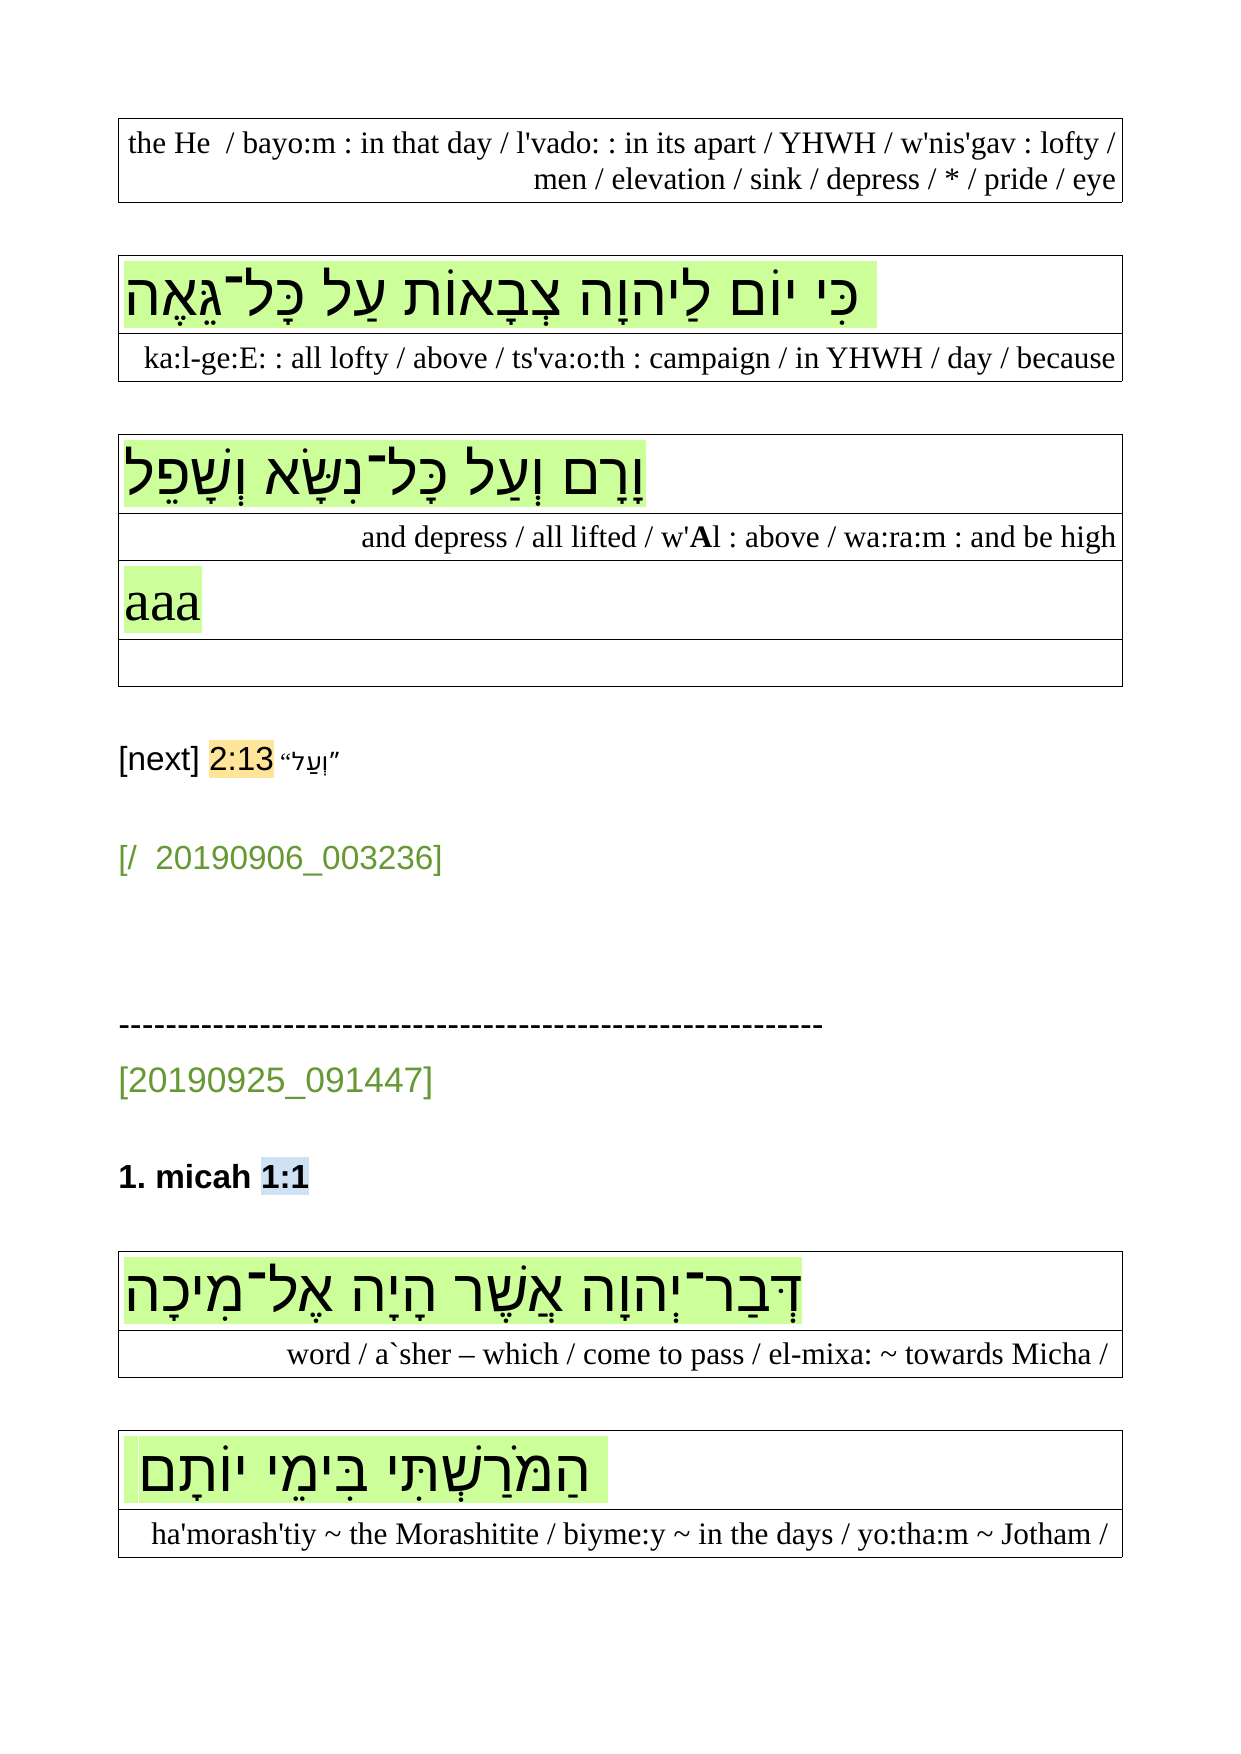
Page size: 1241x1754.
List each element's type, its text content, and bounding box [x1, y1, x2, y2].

table_cell word / a`sher – which / come to pass / el-mixa: ~ towards Micha / [119, 1331, 1122, 1377]
text 1. micah 1:1 [118, 1157, 1122, 1195]
table_cell ka:l-ge:E: : all lofty / above / ts'va:o:th : campaign / in YHWH / day / because [119, 334, 1122, 381]
table_header הַמֹּרַשְׁתִּי בִּימֵי יוֹתָם [119, 1431, 1122, 1509]
table_header דְּבַר־יְהוָה אֲשֶׁר הָיָה אֶל־מִיכָה [119, 1252, 1122, 1330]
text [/ 20190906_003236] [118, 838, 1122, 876]
table_header כִּי יוֹם לַיהוָה צְבָאוֹת עַל כָּל־גֵּאֶה [119, 256, 1122, 333]
table_header aaa [119, 561, 1122, 639]
text ------------------------------------------------------------ [118, 1003, 1122, 1044]
table_cell and depress / all lifted / w'Al : above / wa:ra:m : and be high [119, 514, 1122, 560]
table_cell ha'morash'tiy ~ the Morashitite / biyme:y ~ in the days / yo:tha:m ~ Jotham / [119, 1510, 1122, 1557]
text [next] 2:13 “וְעַל” [118, 739, 1122, 781]
text [20190925_091447] [118, 1059, 1122, 1100]
table_header וָרָם וְעַל כָּל־נִשָּׂא וְשָׁפֵל [119, 435, 1122, 513]
table_cell [119, 640, 1122, 686]
table_cell the He / bayo:m : in that day / l'vado: : in its apart / YHWH / w'nis'gav : lofty / men / elevation / sink / depress / * / pride / eye [119, 119, 1122, 202]
